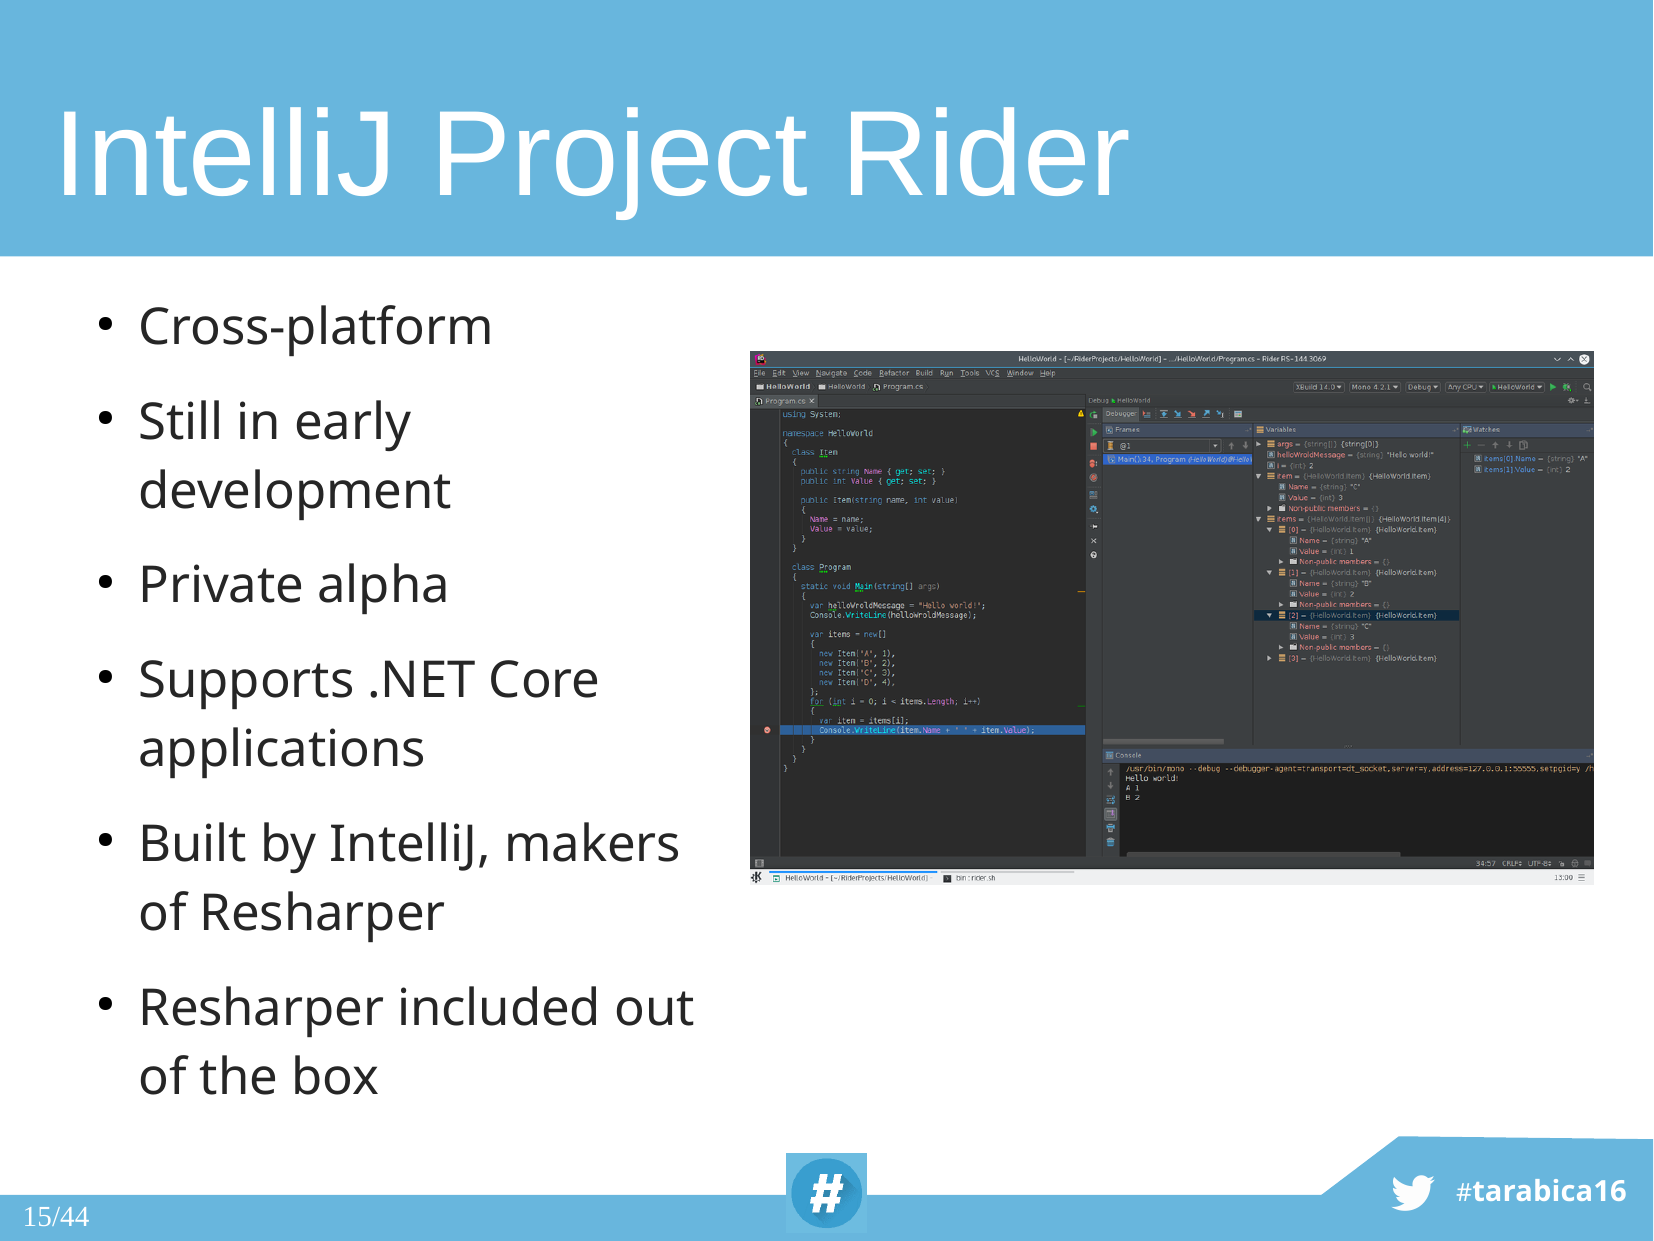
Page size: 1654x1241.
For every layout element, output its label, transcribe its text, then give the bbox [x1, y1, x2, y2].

title IntelliJ Project Rider [53, 49, 1600, 257]
picture [750, 351, 1594, 886]
picture [786, 1153, 867, 1233]
picture [1378, 1158, 1448, 1228]
list Cross-platform Still in early development Private alpha Supports .NET Core applications Built by IntelliJ, makers of Resharper Resharper included out of the box [82, 290, 721, 1111]
